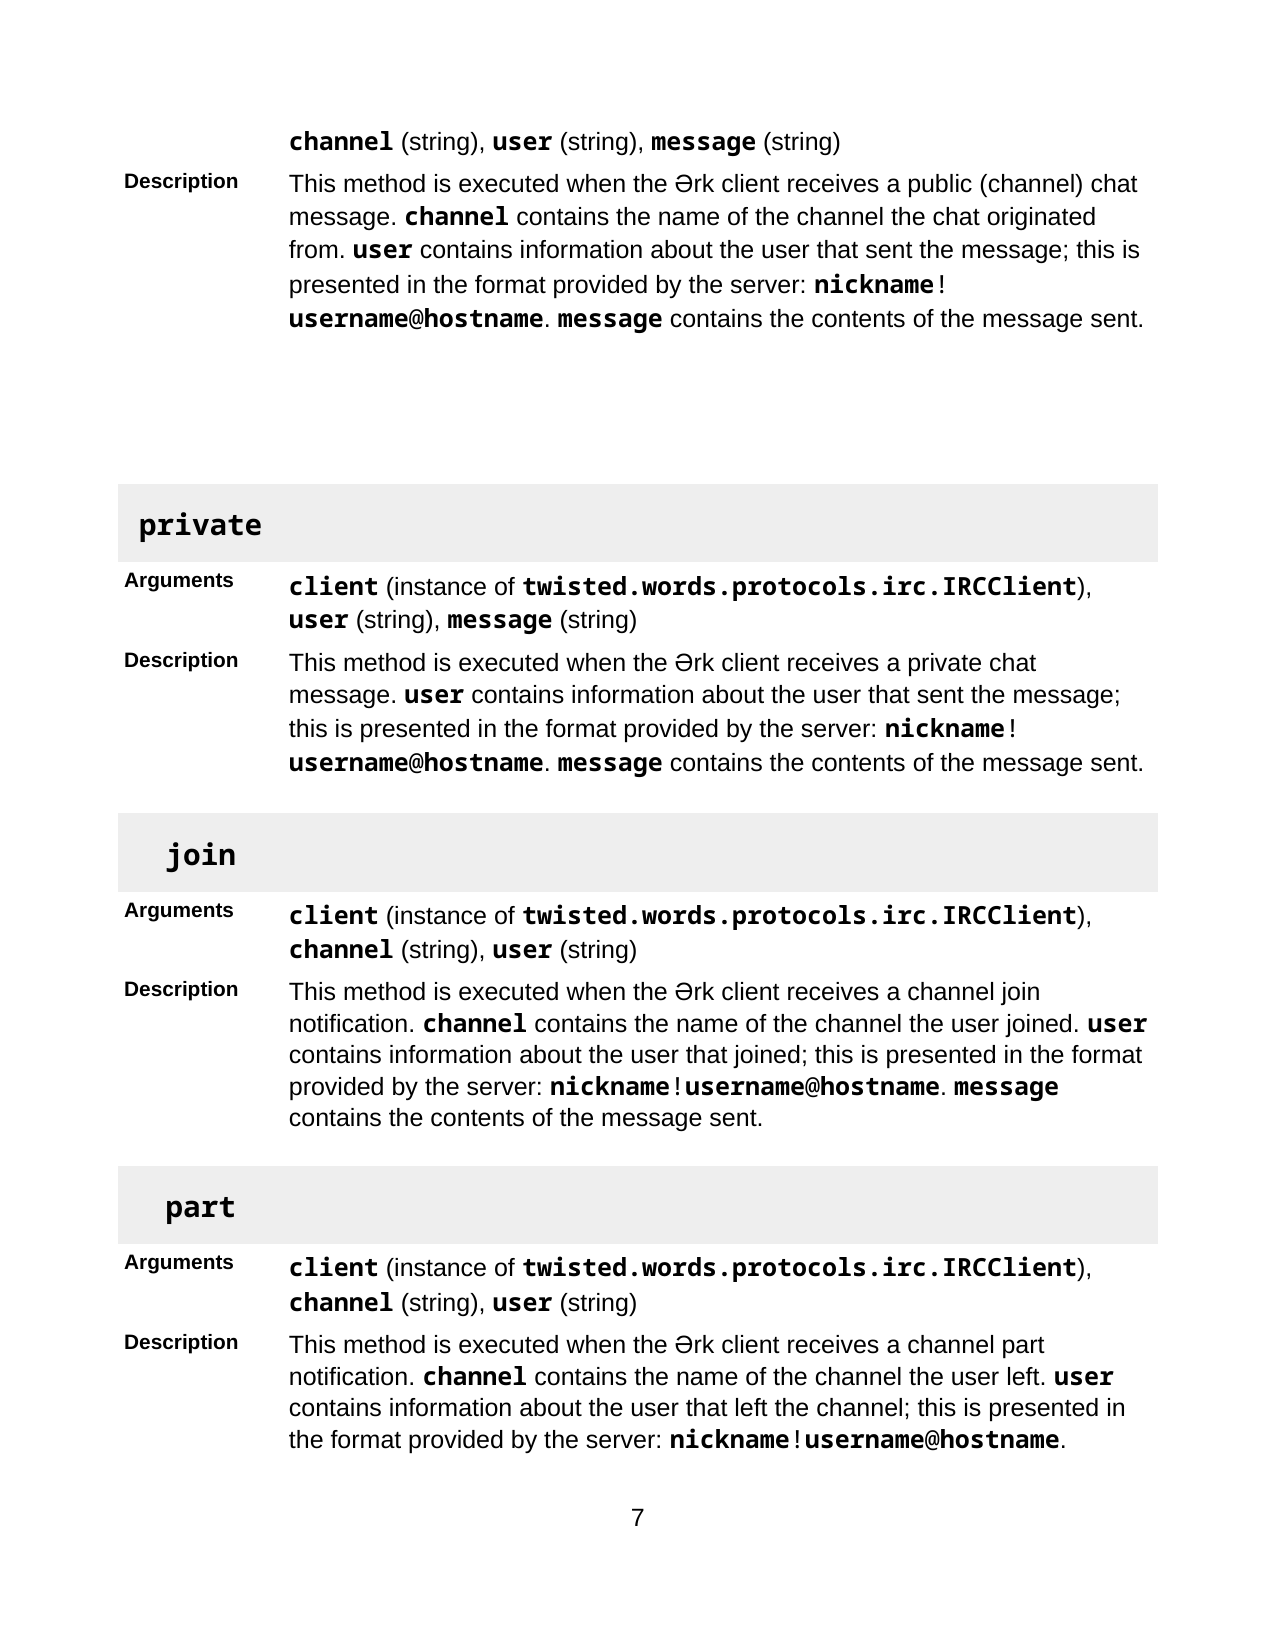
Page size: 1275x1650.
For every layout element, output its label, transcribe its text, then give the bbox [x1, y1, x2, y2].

table_cell Arguments [118, 1244, 283, 1324]
table_cell Description [118, 642, 283, 784]
table_cell Description [118, 164, 283, 340]
table_cell client (instance of twisted.words.protocols.irc.IRCClient), user (string), message (string) [283, 563, 1158, 642]
table_cell client (instance of twisted.words.protocols.irc.IRCClient), channel (string), user (string) [283, 892, 1158, 971]
table_cell This method is executed when the Ərk client receives a public (channel) chat message. channel contains the name of the channel the chat originated from. user contains information about the user that sent the message; this is presented in the format provided by the server: nickname!username@hostname. message contains the contents of the message sent. [283, 164, 1158, 340]
table_header private [118, 484, 283, 562]
table_cell Arguments [118, 892, 283, 971]
table_cell [118, 118, 283, 164]
table_cell Description [118, 971, 283, 1137]
table_cell Description [118, 1324, 283, 1461]
table_cell Arguments [118, 563, 283, 642]
table_cell channel (string), user (string), message (string) [283, 118, 1158, 164]
table_cell client (instance of twisted.words.protocols.irc.IRCClient), channel (string), user (string) [283, 1244, 1158, 1324]
table_header join [118, 813, 283, 892]
table_header part [118, 1166, 283, 1244]
table_cell This method is executed when the Ərk client receives a channel part notification. channel contains the name of the channel the user left. user contains information about the user that left the channel; this is presented in the format provided by the server: nickname!username@hostname. [283, 1324, 1158, 1461]
table_header [283, 813, 1158, 892]
table_cell This method is executed when the Ərk client receives a channel join notification. channel contains the name of the channel the user joined. user contains information about the user that joined; this is presented in the format provided by the server: nickname!username@hostname. message contains the contents of the message sent. [283, 971, 1158, 1137]
table_header [283, 484, 1158, 562]
table_header [283, 1166, 1158, 1244]
table_cell This method is executed when the Ərk client receives a private chat message. user contains information about the user that sent the message; this is presented in the format provided by the server: nickname!username@hostname. message contains the contents of the message sent. [283, 642, 1158, 784]
